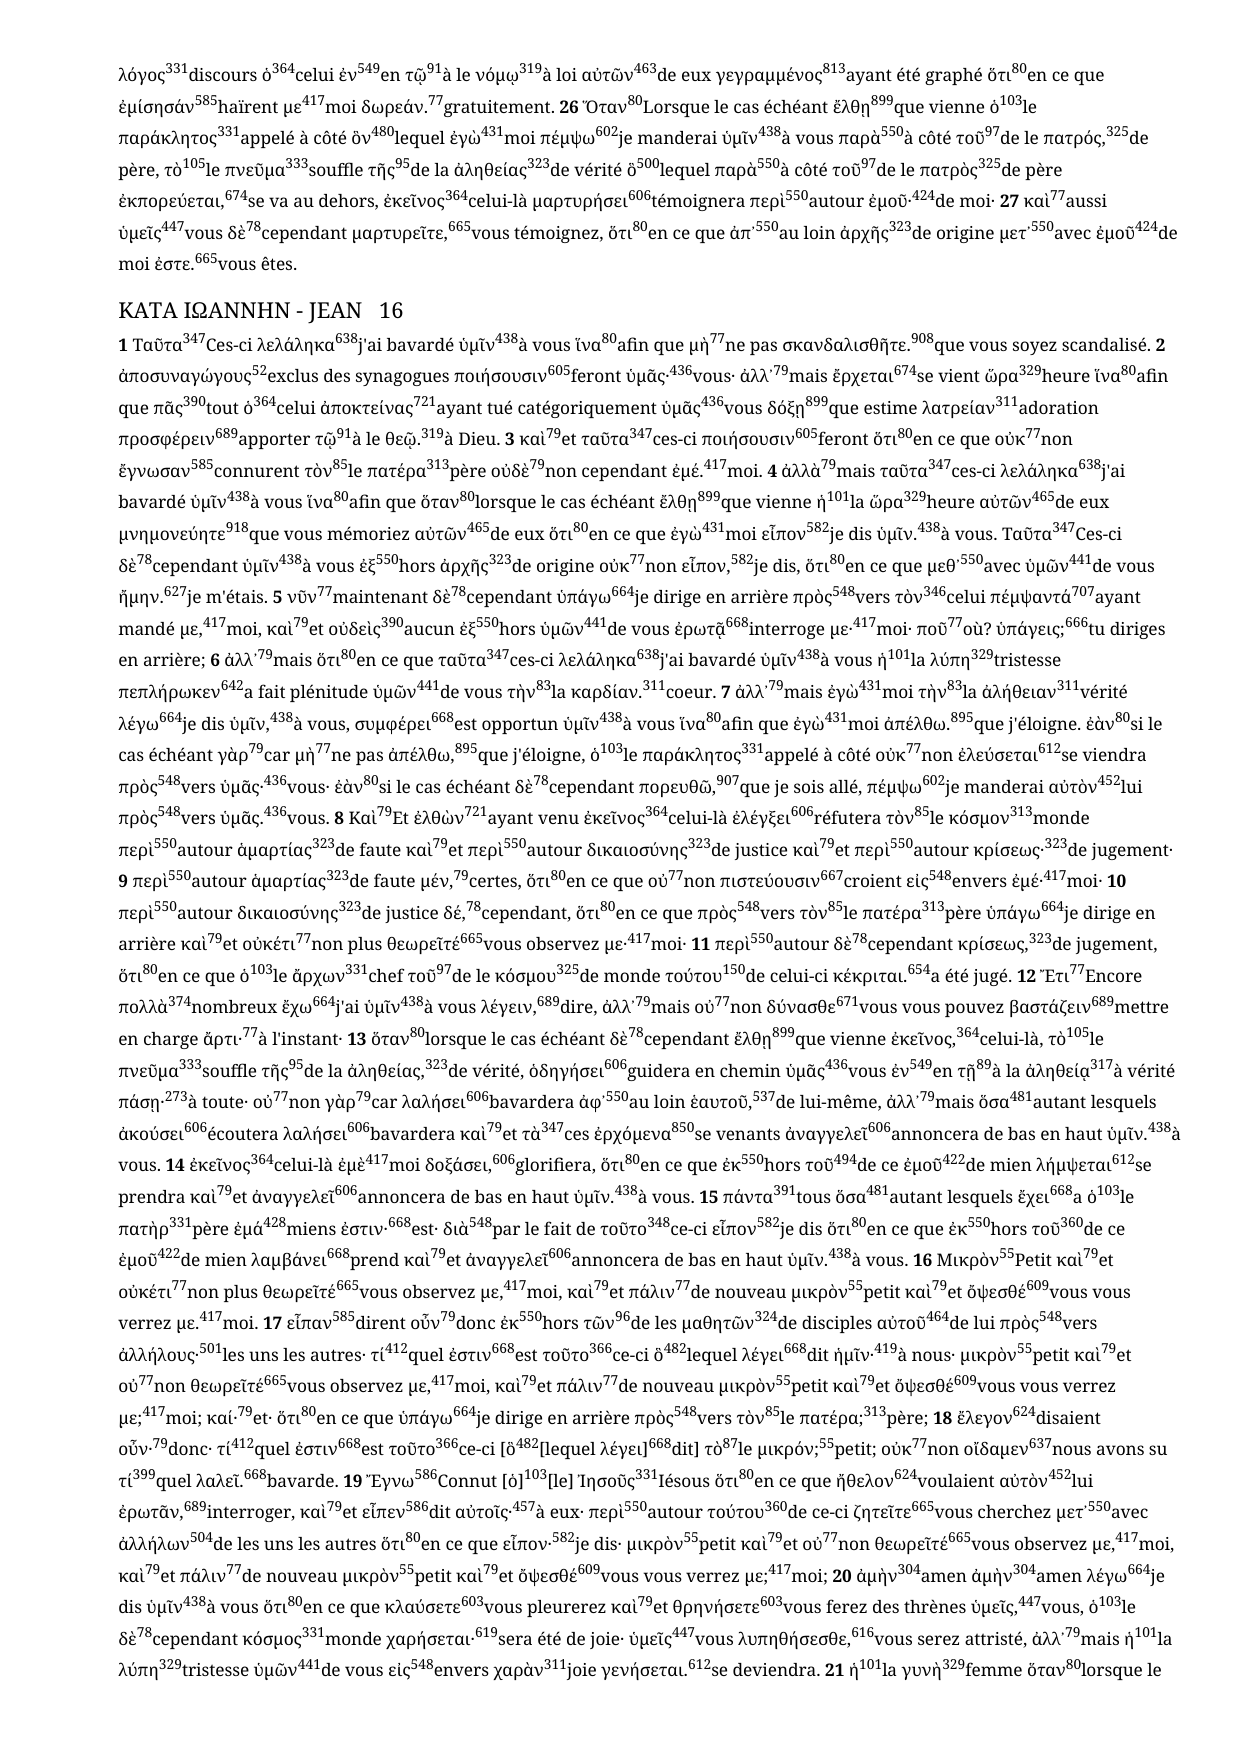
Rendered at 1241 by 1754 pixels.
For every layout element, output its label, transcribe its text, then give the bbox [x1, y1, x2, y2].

text ΚΑΤΑ ΙΩΑΝΝΗΝ - JEAN 16 [118, 294, 1181, 324]
text 1 Ταῦτα347Ces-ci λελάληκα638j'ai bavardé ὑμῖν438à vous ἵνα80afin que μὴ77ne pas σκανδαλισθῆτε.908que vous soyez scandalisé. 2 ἀποσυναγώγους52exclus des synagogues ποιήσουσιν605feront ὑμᾶς·436vous· ἀλλ᾽79mais ἔρχεται674se vient ὥρα329heure ἵνα80afin que πᾶς390tout ὁ364celui ἀποκτείνας721ayant tué catégoriquement ὑμᾶς436vous δόξῃ899que estime λατρείαν311adoration προσφέρειν689apporter τῷ91à le θεῷ.319à Dieu. 3 καὶ79et ταῦτα347ces-ci ποιήσουσιν605feront ὅτι80en ce que οὐκ77non ἔγνωσαν585connurent τὸν85le πατέρα313père οὐδὲ79non cependant ἐμέ.417moi. 4 ἀλλὰ79mais ταῦτα347ces-ci λελάληκα638j'ai bavardé ὑμῖν438à vous ἵνα80afin que ὅταν80lorsque le cas échéant ἔλθῃ899que vienne ἡ101la ὥρα329heure αὐτῶν465de eux μνημονεύητε918que vous mémoriez αὐτῶν465de eux ὅτι80en ce que ἐγὼ431moi εἶπον582je dis ὑμῖν.438à vous. Ταῦτα347Ces-ci δὲ78cependant ὑμῖν438à vous ἐξ550hors ἀρχῆς323de origine οὐκ77non εἶπον,582je dis, ὅτι80en ce que μεθ᾽550avec ὑμῶν441de vous ἤμην.627je m'étais. 5 νῦν77maintenant δὲ78cependant ὑπάγω664je dirige en arrière πρὸς548vers τὸν346celui πέμψαντά707ayant mandé με,417moi, καὶ79et οὐδεὶς390aucun ἐξ550hors ὑμῶν441de vous ἐρωτᾷ668interroge με·417moi· ποῦ77où? ὑπάγεις;666tu diriges en arrière; 6 ἀλλ᾽79mais ὅτι80en ce que ταῦτα347ces-ci λελάληκα638j'ai bavardé ὑμῖν438à vous ἡ101la λύπη329tristesse πεπλήρωκεν642a fait plénitude ὑμῶν441de vous τὴν83la καρδίαν.311coeur. 7 ἀλλ᾽79mais ἐγὼ431moi τὴν83la ἀλήθειαν311vérité λέγω664je dis ὑμῖν,438à vous, συμφέρει668est opportun ὑμῖν438à vous ἵνα80afin que ἐγὼ431moi ἀπέλθω.895que j'éloigne. ἐὰν80si le cas échéant γὰρ79car μὴ77ne pas ἀπέλθω,895que j'éloigne, ὁ103le παράκλητος331appelé à côté οὐκ77non ἐλεύσεται612se viendra πρὸς548vers ὑμᾶς·436vous· ἐὰν80si le cas échéant δὲ78cependant πορευθῶ,907que je sois allé, πέμψω602je manderai αὐτὸν452lui πρὸς548vers ὑμᾶς.436vous. 8 Καὶ79Et ἐλθὼν721ayant venu ἐκεῖνος364celui-là ἐλέγξει606réfutera τὸν85le κόσμον313monde περὶ550autour ἁμαρτίας323de faute καὶ79et περὶ550autour δικαιοσύνης323de justice καὶ79et περὶ550autour κρίσεως·323de jugement· 9 περὶ550autour ἁμαρτίας323de faute μέν,79certes, ὅτι80en ce que οὐ77non πιστεύουσιν667croient εἰς548envers ἐμέ·417moi· 10 περὶ550autour δικαιοσύνης323de justice δέ,78cependant, ὅτι80en ce que πρὸς548vers τὸν85le πατέρα313père ὑπάγω664je dirige en arrière καὶ79et οὐκέτι77non plus θεωρεῖτέ665vous observez με·417moi· 11 περὶ550autour δὲ78cependant κρίσεως,323de jugement, ὅτι80en ce que ὁ103le ἄρχων331chef τοῦ97de le κόσμου325de monde τούτου150de celui-ci κέκριται.654a été jugé. 12 Ἔτι77Encore πολλὰ374nombreux ἔχω664j'ai ὑμῖν438à vous λέγειν,689dire, ἀλλ᾽79mais οὐ77non δύνασθε671vous vous pouvez βαστάζειν689mettre en charge ἄρτι·77à l'instant· 13 ὅταν80lorsque le cas échéant δὲ78cependant ἔλθῃ899que vienne ἐκεῖνος,364celui-là, τὸ105le πνεῦμα333souffle τῆς95de la ἀληθείας,323de vérité, ὁδηγήσει606guidera en chemin ὑμᾶς436vous ἐν549en τῇ89à la ἀληθείᾳ317à vérité πάσῃ·273à toute· οὐ77non γὰρ79car λαλήσει606bavardera ἀφ᾽550au loin ἑαυτοῦ,537de lui-même, ἀλλ᾽79mais ὅσα481autant lesquels ἀκούσει606écoutera λαλήσει606bavardera καὶ79et τὰ347ces ἐρχόμενα850se venants ἀναγγελεῖ606annoncera de bas en haut ὑμῖν.438à vous. 14 ἐκεῖνος364celui-là ἐμὲ417moi δοξάσει,606glorifiera, ὅτι80en ce que ἐκ550hors τοῦ494de ce ἐμοῦ422de mien λήμψεται612se prendra καὶ79et ἀναγγελεῖ606annoncera de bas en haut ὑμῖν.438à vous. 15 πάντα391tous ὅσα481autant lesquels ἔχει668a ὁ103le πατὴρ331père ἐμά428miens ἐστιν·668est· διὰ548par le fait de τοῦτο348ce-ci εἶπον582je dis ὅτι80en ce que ἐκ550hors τοῦ360de ce ἐμοῦ422de mien λαμβάνει668prend καὶ79et ἀναγγελεῖ606annoncera de bas en haut ὑμῖν.438à vous. 16 Μικρὸν55Petit καὶ79et οὐκέτι77non plus θεωρεῖτέ665vous observez με,417moi, καὶ79et πάλιν77de nouveau μικρὸν55petit καὶ79et ὄψεσθέ609vous vous verrez με.417moi. 17 εἶπαν585dirent οὖν79donc ἐκ550hors τῶν96de les μαθητῶν324de disciples αὐτοῦ464de lui πρὸς548vers ἀλλήλους·501les uns les autres· τί412quel ἐστιν668est τοῦτο366ce-ci ὃ482lequel λέγει668dit ἡμῖν·419à nous· μικρὸν55petit καὶ79et οὐ77non θεωρεῖτέ665vous observez με,417moi, καὶ79et πάλιν77de nouveau μικρὸν55petit καὶ79et ὄψεσθέ609vous vous verrez με;417moi; καί·79et· ὅτι80en ce que ὑπάγω664je dirige en arrière πρὸς548vers τὸν85le πατέρα;313père; 18 ἔλεγον624disaient οὖν·79donc· τί412quel ἐστιν668est τοῦτο366ce-ci [ὃ482[lequel λέγει]668dit] τὸ87le μικρόν;55petit; οὐκ77non οἴδαμεν637nous avons su τί399quel λαλεῖ.668bavarde. 19 Ἔγνω586Connut [ὁ]103[le] Ἰησοῦς331Iésous ὅτι80en ce que ἤθελον624voulaient αὐτὸν452lui ἐρωτᾶν,689interroger, καὶ79et εἶπεν586dit αὐτοῖς·457à eux· περὶ550autour τούτου360de ce-ci ζητεῖτε665vous cherchez μετ᾽550avec ἀλλήλων504de les uns les autres ὅτι80en ce que εἶπον·582je dis· μικρὸν55petit καὶ79et οὐ77non θεωρεῖτέ665vous observez με,417moi, καὶ79et πάλιν77de nouveau μικρὸν55petit καὶ79et ὄψεσθέ609vous vous verrez με;417moi; 20 ἀμὴν304amen ἀμὴν304amen λέγω664je dis ὑμῖν438à vous ὅτι80en ce que κλαύσετε603vous pleurerez καὶ79et θρηνήσετε603vous ferez des thrènes ὑμεῖς,447vous, ὁ103le δὲ78cependant κόσμος331monde χαρήσεται·619sera été de joie· ὑμεῖς447vous λυπηθήσεσθε,616vous serez attristé, ἀλλ᾽79mais ἡ101la λύπη329tristesse ὑμῶν441de vous εἰς548envers χαρὰν311joie γενήσεται.612se deviendra. 21 ἡ101la γυνὴ329femme ὅταν80lorsque le cas échéant τίκτῃ921que enfante λύπην311tristesse ἔχει,668a, ὅτι80en ce que ἦλθεν586vint ἡ101la ὥρα329heure αὐτῆς·462de elle· ὅταν80lorsque le cas échéant δὲ78cependant γεννήσῃ899que engendre τὸ87le παιδίον,315petit servant, οὐκέτι77non plus μνημονεύει668mémore τῆς95de la θλίψεως323de oppression διὰ548par le fait de τὴν83la χαρὰν311joie ὅτι80en ce que ἐγεννήθη600fut engendré ἄνθρωπος331être humain εἰς548envers τὸν85le κόσμον.313monde. 22 καὶ77aussi ὑμεῖς447vous οὖν79donc νῦν77maintenant μὲν79certes λύπην311tristesse ἔχετε·665vous avez· πάλιν77de nouveau δὲ78cependant ὄψομαι608je me verrai ὑμᾶς,436vous, καὶ79et χαρήσεται619sera été de joie ὑμῶν441de vous ἡ101la καρδία,329coeur, καὶ79et τὴν83la χαρὰν311joie ὑμῶν441de vous οὐδεὶς390aucun αἴρει668lève ἀφ᾽550au loin ὑμῶν.441de vous. 23 Καὶ79Et ἐν549en ἐκείνῃ142à celle-là τῇ89à la ἡμέρᾳ317à journée ἐμὲ417moi οὐκ77non ἐρωτήσετε603vous interrogerez οὐδέν.375aucun. ἀμὴν304amen ἀμὴν304amen λέγω664je dis ὑμῖν,438à vous, ἄν340le cas échéant τι375un quelconque αἰτήσητε896que vous demandiez τὸν85le πατέρα313père ἐν549en τῷ93à le ὀνόματί321à nom μου424de moi δώσει606donnera ὑμῖν.438à vous. 24 ἕως551jusqu'à ce que ἄρτι77à l'instant οὐκ77non ᾐτήσατε583vous demandâtes οὐδὲν375aucun ἐν549en τῷ93à le ὀνόματί321à nom μου·424de moi· αἰτεῖτε569demandez καὶ79et λήμψεσθε,609vous vous prendrez, ἵνα80afin que ἡ101la χαρὰ329joie ὑμῶν441de vous ᾖ921que soit πεπληρωμένη.811ayante étée faite plénitude. 25 Ταῦτα347Ces-ci ἐν549en παροιμίαις316à proverbes λελάληκα638j'ai bavardé ὑμῖν·438à vous· ἔρχεται674se vient ὥρα329heure ὅτε77lorsque οὐκέτι77non plus ἐν549en παροιμίαις316à proverbes λαλήσω602je bavarderai ὑμῖν,438à vous, ἀλλὰ79mais παρρησίᾳ317à oralité franche περὶ550autour τοῦ97de le πατρὸς325de père ἀπαγγελῶ602je rapporterai annonce ὑμῖν.438à vous. 26 ἐν549en ἐκείνῃ142à celle-là τῇ89à la ἡμέρᾳ317à journée ἐν549en τῷ93à le ὀνόματί321à nom μου424de moi αἰτήσεσθε,609vous vous demanderez, καὶ79et οὐ77non λέγω664je dis ὑμῖν438à vous ὅτι80en ce que ἐγὼ431moi ἐρωτήσω602j'interrogerai τὸν85le πατέρα313père περὶ550autour ὑμῶν·441de vous· 27 αὐτὸς542lui-même γὰρ79car ὁ103le πατὴρ331père φιλεῖ668affectionne ὑμᾶς,436vous, ὅτι80en ce que ὑμεῖς447vous ἐμὲ417moi πεφιλήκατε639vous avez affectionné καὶ79et πεπιστεύκατε639vous avez cru ὅτι80en ce que ἐγὼ431moi παρὰ550à côté [τοῦ]97[de le] θεοῦ325de Dieu ἐξῆλθον.582je sortis. 28 ἐξῆλθον582je sortis παρὰ550à côté τοῦ97de le πατρὸς325de père καὶ79et ἐλήλυθα638j'ai venu εἰς548envers τὸν85le κόσμον·313monde· πάλιν77de nouveau ἀφίημι664j'abandonne τὸν85le κόσμον313monde καὶ79et πορεύομαι670je me vais πρὸς548vers τὸν85le πατέρα.313père. 29 Λέγουσιν667Disent οἱ102les μαθηταὶ330disciples αὐτοῦ·464de lui· ἴδε306voici νῦν77maintenant ἐν549en παρρησίᾳ317à oralité franche λαλεῖς666tu bavardes καὶ79et παροιμίαν311proverbe οὐδεμίαν267aucune λέγεις.666tu dis. 30 νῦν77maintenant οἴδαμεν637nous avons su ὅτι80en ce que οἶδας640tu as su πάντα374tous καὶ79et οὐ77non χρείαν311besoin ἔχεις666tu as ἵνα80afin que τίς390un quelconque σε437toi ἐρωτᾷ·921que interroge· ἐν549en τούτῳ354à ce-ci πιστεύομεν663nous croyons ὅτι80en ce que ἀπὸ550au loin θεοῦ325de Dieu ἐξῆλθες.584tu sortis. 31 ἀπεκρίθη600fut répondu αὐτοῖς457à eux Ἰησοῦς·331Iésous· ἄρτι77à l'instant πιστεύετε;665vous croyez; 32 ἰδοὺ306voici ἔρχεται674se vient ὥρα329heure καὶ79et ἐλήλυθεν642a venu ἵνα80afin que σκορπισθῆτε908que vous soyez dispersé ἕκαστος390chacun εἰς548envers τὰ246les ἴδια347en propres κἀμὲ417et moi μόνον53seul ἀφῆτε·896que vous abandonniez· καὶ79et οὐκ77non εἰμὶ664je suis μόνος,71seul, ὅτι80en ce que ὁ103le πατὴρ331père μετ᾽550avec ἐμοῦ424de moi ἐστιν.668est. 33 Ταῦτα347Ces-ci λελάληκα638j'ai bavardé ὑμῖν438à vous ἵνα80afin que ἐν549en ἐμοὶ420à moi εἰρήνην311paix ἔχητε.918que vous ayez. ἐν549en τῷ91à le κόσμῳ319à monde θλῖψιν311oppression ἔχετε·665vous avez· ἀλλὰ79mais θαρσεῖτε,569ayez courage, ἐγὼ431moi νενίκηκα638j'ai vaincu τὸν85le κόσμον.313monde. [118, 329, 1181, 1682]
text 1 Ἐγώ431Moi εἰμι664je suis ἡ101la ἄμπελος329vigne ἡ101la ἀληθινὴ20véritable καὶ79et ὁ103le πατήρ331père μου424de moi ὁ103le γεωργός331cultivateur ἐστιν.668est. 2 πᾶν271tout κλῆμα315sarment ἐν549en ἐμοὶ420à moi μὴ77ne pas φέρον824portant καρπὸν313fruit αἴρει668lève αὐτό,454lui, καὶ79et πᾶν271tout τὸ348ce καρπὸν313fruit φέρον824portant καθαίρει668épure αὐτὸ454lui ἵνα80afin que καρπὸν313fruit πλείονα269plus nombreusement φέρῃ.921que porte. 3 ἤδη77déjà ὑμεῖς447vous καθαροί46purs ἐστε665vous êtes διὰ548par le fait de τὸν85le λόγον313discours ὃν480lequel λελάληκα638j'ai bavardé ὑμῖν·438à vous· 4 μείνατε553restez ἐν549en ἐμοί,420à moi, κἀγὼ431et moi ἐν549en ὑμῖν.438à vous. καθὼς77de haut en bas comme τὸ105le κλῆμα333sarment οὐ77non δύναται674se peut καρπὸν313fruit φέρειν689porter ἀφ᾽550au loin ἑαυτοῦ539de lui-même ἐὰν80si le cas échéant μὴ77ne pas μένῃ921que reste ἐν549en τῇ89à la ἀμπέλῳ,317à vigne, οὕτως77ainsi οὐδὲ77non cependant ὑμεῖς447vous ἐὰν80si le cas échéant μὴ77ne pas ἐν549en ἐμοὶ420à moi μένητε.918que vous restiez. 5 ἐγώ431moi εἰμι664je suis ἡ101la ἄμπελος,329vigne, ὑμεῖς447vous τὰ104les κλήματα.332sarments. ὁ364celui μένων840restant ἐν549en ἐμοὶ420à moi κἀγὼ431et moi ἐν549en αὐτῷ458à lui οὗτος364celui-ci φέρει668porte καρπὸν313fruit πολύν,269nombreux, ὅτι80en ce que χωρὶς552séparément ἐμοῦ424de moi οὐ77non δύνασθε671vous vous pouvez ποιεῖν689faire οὐδέν.375aucun. 6 ἐὰν80si le cas échéant μή77ne pas τις390un quelconque μένῃ921que reste ἐν549en ἐμοί,420à moi, ἐβλήθη600fut jeté ἔξω77au-dehors ὡς80comme τὸ105le κλῆμα333sarment καὶ79et ἐξηράνθη600fut séché καὶ79et συνάγουσιν667mènent ensemble αὐτὰ453eux καὶ79et εἰς548envers τὸ87le πῦρ315feu βάλλουσιν667jettent καὶ79et καίεται.680est allumé. 7 ἐὰν80si le cas échéant μείνητε896que vous restiez ἐν549en ἐμοὶ420à moi καὶ79et τὰ104les ῥήματά332oraux μου424de moi ἐν549en ὑμῖν438à vous μείνῃ,899que reste, ὃ482lequel ἐὰν340si le cas échéant θέλητε918que vous vouliez αἰτήσασθε,557que vous vous demandez, καὶ79et γενήσεται612se deviendra ὑμῖν.438à vous. 8 ἐν549en τούτῳ354à ce-ci ἐδοξάσθη600fut glorifié ὁ103le πατήρ331père μου,424de moi, ἵνα77afin que καρπὸν313fruit πολὺν269nombreux φέρητε918que vous portiez καὶ79et γένησθε902que vous vous deveniez ἐμοὶ230miens μαθηταί.330disciples. 9 Καθὼς77De haut en bas comme ἠγάπησέν586aima με417moi ὁ103le πατήρ,331père, κἀγὼ431et moi ὑμᾶς436vous ἠγάπησα·582j'aimai· μείνατε553restez ἐν549en τῇ89à la ἀγάπῃ317à amour τῇ89à la ἐμῇ.222à mienne. 10 ἐὰν80si le cas échéant τὰς82les ἐντολάς310commandements μου424de moi τηρήσητε,896que vous gardiez, μενεῖτε603vous resterez ἐν549en τῇ89à la ἀγάπῃ317à amour μου,424de moi, καθὼς77de haut en bas comme ἐγὼ431moi τοῦ97de le πατρός325de père μου424de moi τὰς82les ἐντολὰς310commandements τετήρηκα638j'ai gardé καὶ79et μένω664je reste αὐτοῦ464de lui ἐν549en τῇ89à la ἀγάπῃ.317à amour. 11 Ταῦτα347Ces-ci λελάληκα638j'ai bavardé ὑμῖν438à vous ἵνα80afin que ἡ101la χαρὰ329joie ἡ101la ἐμὴ229mienne ἐν549en ὑμῖν438à vous ᾖ921que soit καὶ79et ἡ101la χαρὰ329joie ὑμῶν441de vous πληρωθῇ.911que soit fait plénitude. 12 Αὕτη362Celle-ci ἐστὶν668est ἡ101la ἐντολὴ329commandement ἡ101la ἐμή,229mienne, ἵνα77afin que ἀγαπᾶτε918que vous aimiez ἀλλήλους501les uns les autres καθὼς77de haut en bas comme ἠγάπησα582j'aimai ὑμᾶς.436vous. 13 μείζονα51plus grande ταύτης356de celle-ci ἀγάπην311amour οὐδεὶς390aucun ἔχει,668a, ἵνα80afin que τις390un quelconque τὴν83la ψυχὴν311âme αὐτοῦ464de lui θῇ899que pose ὑπὲρ550au-dessus τῶν96de les φίλων64de amis αὐτοῦ.464de lui. 14 ὑμεῖς447vous φίλοι70amis μού424de moi ἐστε665vous êtes ἐὰν80si le cas échéant ποιῆτε918que vous fassiez ἃ481lesquels ἐγὼ431moi ἐντέλλομαι670je me commande ὑμῖν.438à vous. 15 οὐκέτι77non plus λέγω664je dis ὑμᾶς436vous δούλους,312mâles esclaves, ὅτι80en ce que ὁ103le δοῦλος331mâle esclave οὐκ77non οἶδεν642a su τί399quel ποιεῖ668fait αὐτοῦ464de lui ὁ103le κύριος·331Maître· ὑμᾶς436vous δὲ78cependant εἴρηκα638j'ai dit φίλους,52amis, ὅτι80en ce que πάντα374tous ἃ481lesquels ἤκουσα582j'écoutai παρὰ550à côté τοῦ97de le πατρός325de père μου424de moi ἐγνώρισα582je fis connaître ὑμῖν.438à vous. 16 οὐχ77non ὑμεῖς447vous με417moi ἐξελέξασθε,589vous vous élûtes, ἀλλ᾽79mais ἐγὼ431moi ἐξελεξάμην588je m'élus ὑμᾶς436vous καὶ79et ἔθηκα582je posai ὑμᾶς436vous ἵνα80afin que ὑμεῖς447vous ὑπάγητε918que vous dirigiez en arrière καὶ79et καρπὸν313fruit φέρητε918que vous portiez καὶ79et ὁ103le καρπὸς331fruit ὑμῶν441de vous μένῃ,921que reste, ἵνα80afin que ὅ482lequel τι375un quelconque ἂν340le cas échéant αἰτήσητε896que vous demandiez τὸν85le πατέρα313père ἐν549en τῷ93à le ὀνόματί321à nom μου424de moi δῷ899que donne ὑμῖν.438à vous. 17 Ταῦτα347Ces-ci ἐντέλλομαι670je me commande ὑμῖν,438à vous, ἵνα77afin que ἀγαπᾶτε918que vous aimiez ἀλλήλους.501les uns les autres. 18 Εἰ80Si ὁ103le κόσμος331monde ὑμᾶς436vous μισεῖ,668hait, γινώσκετε665vous connaissez ὅτι80en ce que ἐμὲ417moi πρῶτον77premièrement ὑμῶν441de vous μεμίσηκεν.642a haï. 19 εἰ80si ἐκ550hors τοῦ97de le κόσμου325de monde ἦτε,622vous étiez, ὁ103le κόσμος331monde ἂν340le cas échéant τὸ247le ἴδιον348en propre ἐφίλει·625affectionnait· ὅτι80en ce que δὲ78cependant ἐκ550hors τοῦ97de le κόσμου325de monde οὐκ77non ἐστέ,665vous êtes, ἀλλ᾽79mais ἐγὼ431moi ἐξελεξάμην588je m'élus ὑμᾶς436vous ἐκ550hors τοῦ97de le κόσμου,325de monde, διὰ548par le fait de τοῦτο348ce-ci μισεῖ668hait ὑμᾶς436vous ὁ103le κόσμος.331monde. 20 μνημονεύετε569mémorez τοῦ97de le λόγου325de discours οὗ492de lequel ἐγὼ431moi εἶπον582je dis ὑμῖν·438à vous· οὐκ77non ἔστιν668est δοῦλος331mâle esclave μείζων47plus grand τοῦ97de le κυρίου325de Maître αὐτοῦ.464de lui. εἰ80si ἐμὲ417moi ἐδίωξαν,585poursuivirent, καὶ77aussi ὑμᾶς436vous διώξουσιν·605poursuivront· εἰ80si τὸν85le λόγον313discours μου424de moi ἐτήρησαν,585gardèrent, καὶ77aussi τὸν85le ὑμέτερον433votre τηρήσουσιν.605garderont. 21 ἀλλὰ79mais ταῦτα347ces-ci πάντα374tous ποιήσουσιν605feront εἰς548envers ὑμᾶς436vous διὰ548par le fait de τὸ87le ὄνομά315nom μου,424de moi, ὅτι80en ce que οὐκ77non οἴδασιν641ont su τὸν346celui πέμψαντά707ayant mandé με.417moi. 22 Εἰ551Si μὴ77ne pas ἦλθον582je vins καὶ79et ἐλάλησα582je bavardai αὐτοῖς,457à eux, ἁμαρτίαν311faute οὐκ77non εἴχοσαν·624avaient· νῦν77maintenant δὲ78cependant πρόφασιν311apparence en avant οὐκ77non ἔχουσιν667ont περὶ550autour τῆς95de la ἁμαρτίας323de faute αὐτῶν.463de eux. 23 ὁ364celui ἐμὲ417moi μισῶν840haïssant καὶ77aussi τὸν85le πατέρα313père μου424de moi μισεῖ.668hait. 24 εἰ80si τὰ86les ἔργα314travaux μὴ77ne pas ἐποίησα582je fis ἐν549en αὐτοῖς457à eux ἃ481lesquels οὐδεὶς287aucun ἄλλος390autre ἐποίησεν,586fit, ἁμαρτίαν311faute οὐκ77non εἴχοσαν·624avaient· νῦν77maintenant δὲ78cependant καὶ79et ἑωράκασιν641ont vu καὶ79et μεμισήκασιν641ont haï καὶ79et ἐμὲ417moi καὶ79et τὸν85le πατέρα313père μου.424de moi. 25 ἀλλ᾽79mais ἵνα80afin que πληρωθῇ911que soit fait plénitude ὁ103le λόγος331discours ὁ364celui ἐν549en τῷ91à le νόμῳ319à loi αὐτῶν463de eux γεγραμμένος813ayant été graphé ὅτι80en ce que ἐμίσησάν585haïrent με417moi δωρεάν.77gratuitement. 26 Ὅταν80Lorsque le cas échéant ἔλθῃ899que vienne ὁ103le παράκλητος331appelé à côté ὃν480lequel ἐγὼ431moi πέμψω602je manderai ὑμῖν438à vous παρὰ550à côté τοῦ97de le πατρός,325de père, τὸ105le πνεῦμα333souffle τῆς95de la ἀληθείας323de vérité ὃ500lequel παρὰ550à côté τοῦ97de le πατρὸς325de père ἐκπορεύεται,674se va au dehors, ἐκεῖνος364celui-là μαρτυρήσει606témoignera περὶ550autour ἐμοῦ·424de moi· 27 καὶ77aussi ὑμεῖς447vous δὲ78cependant μαρτυρεῖτε,665vous témoignez, ὅτι80en ce que ἀπ᾽550au loin ἀρχῆς323de origine μετ᾽550avec ἐμοῦ424de moi ἐστε.665vous êtes. [118, 59, 1181, 276]
